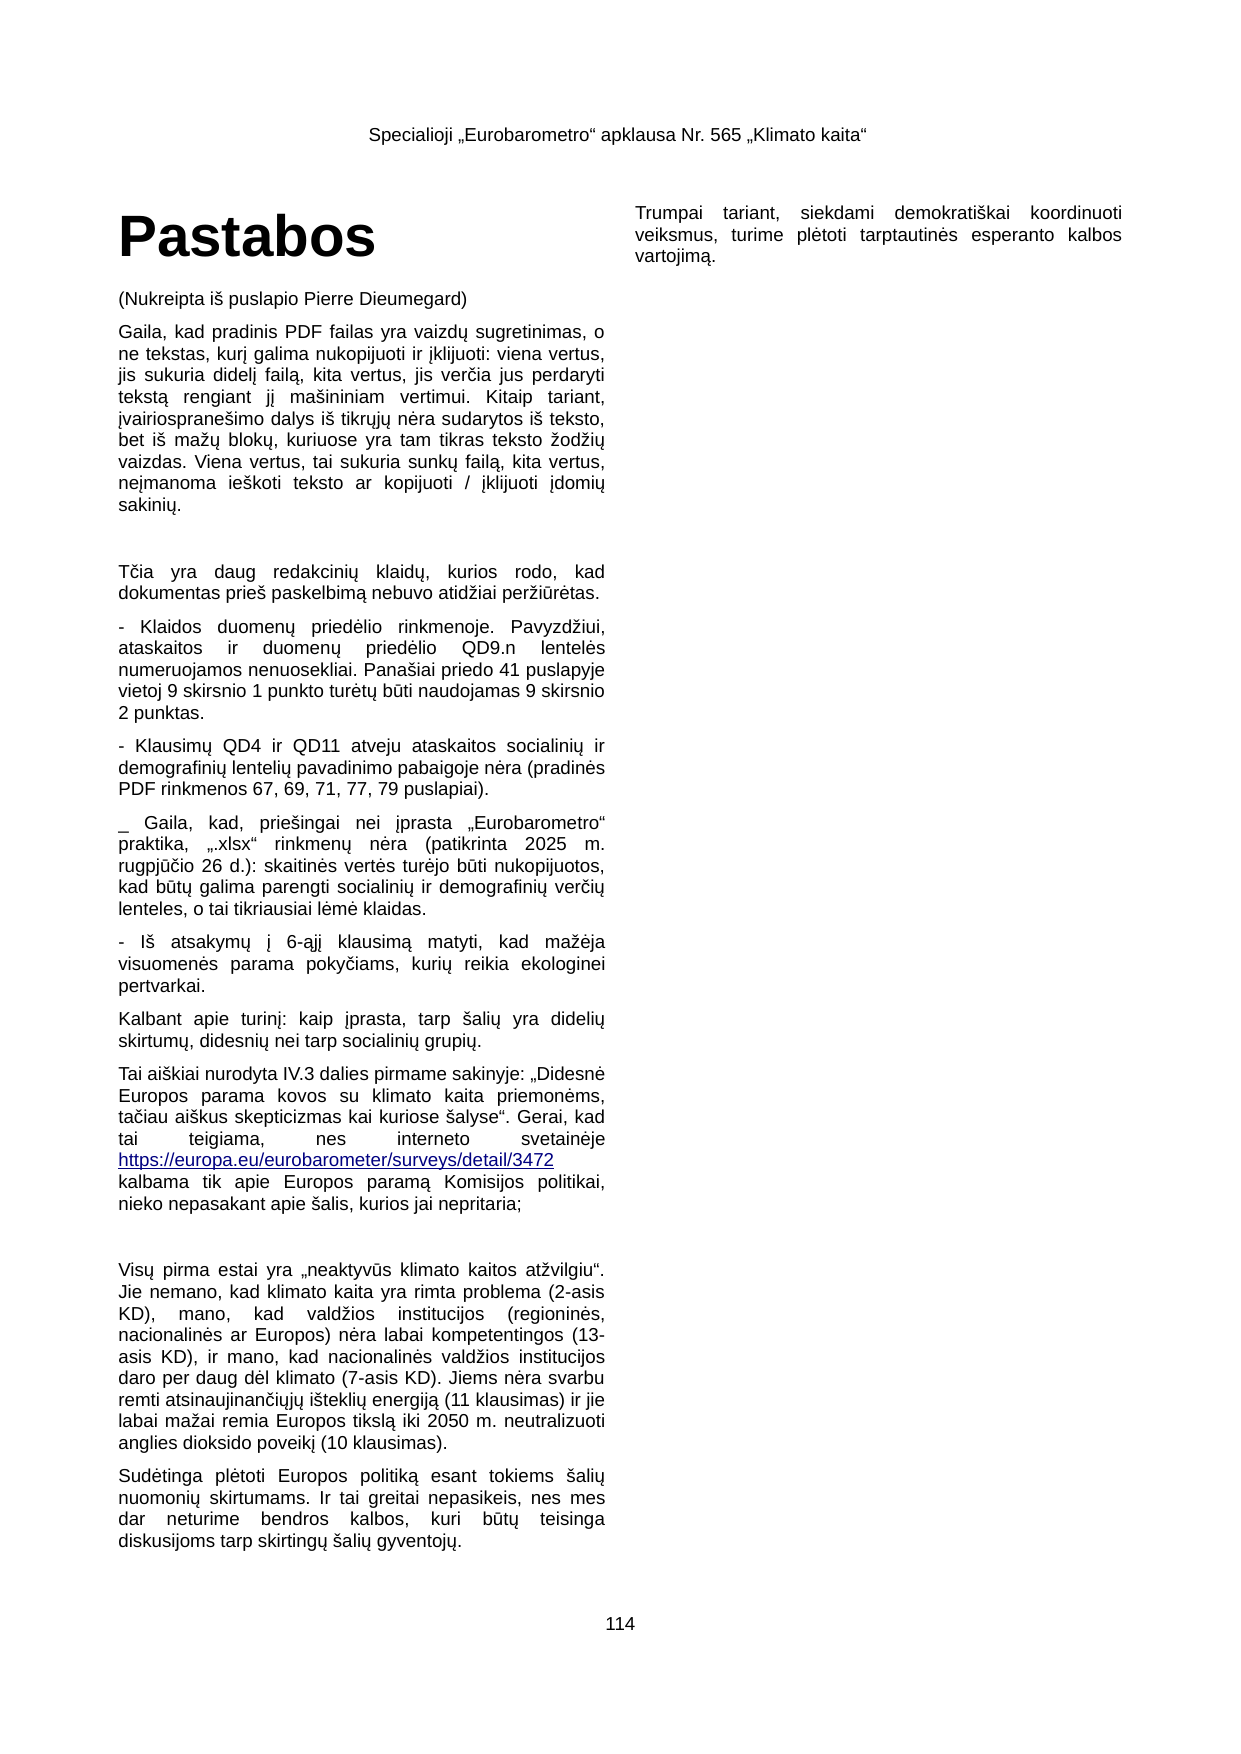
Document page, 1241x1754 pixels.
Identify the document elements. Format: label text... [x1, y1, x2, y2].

text - Iš atsakymų į 6-ąjį klausimą matyti, kad mažėja visuomenės parama pokyčiams, kurių reikia ekologinei pertvarkai. [118, 931, 605, 996]
text - Klausimų QD4 ir QD11 atveju ataskaitos socialinių ir demografinių lentelių pavadinimo pabaigoje nėra (pradinės PDF rinkmenos 67, 69, 71, 77, 79 puslapiai). [118, 735, 605, 800]
text Tčia yra daug redakcinių klaidų, kurios rodo, kad dokumentas prieš paskelbimą nebuvo atidžiai peržiūrėtas. [118, 560, 605, 603]
text Trumpai tariant, siekdami demokratiškai koordinuoti veiksmus, turime plėtoti tarptautinės esperanto kalbos vartojimą. [635, 202, 1122, 267]
text _ Gaila, kad, priešingai nei įprasta „Eurobarometro“ praktika, „.xlsx“ rinkmenų nėra (patikrinta 2025 m. rugpjūčio 26 d.): skaitinės vertės turėjo būti nukopijuotos, kad būtų galima parengti socialinių ir demografinių verčių lenteles, o tai tikriausiai lėmė klaidas. [118, 812, 605, 919]
text Gaila, kad pradinis PDF failas yra vaizdų sugretinimas, o ne tekstas, kurį galima nukopijuoti ir įklijuoti: viena vertus, jis sukuria didelį failą, kita vertus, jis verčia jus perdaryti tekstą rengiant jį mašininiam vertimui. Kitaip tariant, įvairiospranešimo dalys iš tikrųjų nėra sudarytos iš teksto, bet iš mažų blokų, kuriuose yra tam tikras teksto žodžių vaizdas. Viena vertus, tai sukuria sunkų failą, kita vertus, neįmanoma ieškoti teksto ar kopijuoti / įklijuoti įdomių sakinių. [118, 321, 605, 515]
text - Klaidos duomenų priedėlio rinkmenoje. Pavyzdžiui, ataskaitos ir duomenų priedėlio QD9.n lentelės numeruojamos nenuosekliai. Panašiai priedo 41 puslapyje vietoj 9 skirsnio 1 punkto turėtų būti naudojamas 9 skirsnio 2 punktas. [118, 615, 605, 723]
text Tai aiškiai nurodyta IV.3 dalies pirmame sakinyje: „Didesnė Europos parama kovos su klimato kaita priemonėms, tačiau aiškus skepticizmas kai kuriose šalyse“. Gerai, kad tai teigiama, nes interneto svetainėje https://europa.eu/eurobarometer/surveys/detail/3472 kalbama tik apie Europos paramą Komisijos politikai, nieko nepasakant apie šalis, kurios jai nepritaria; [118, 1063, 605, 1214]
text (Nukreipta iš puslapio Pierre Dieumegard) [118, 288, 605, 309]
subtitle Pastabos [118, 202, 605, 269]
text Sudėtinga plėtoti Europos politiką esant tokiems šalių nuomonių skirtumams. Ir tai greitai nepasikeis, nes mes dar neturime bendros kalbos, kuri būtų teisinga diskusijoms tarp skirtingų šalių gyventojų. [118, 1465, 605, 1551]
text Kalbant apie turinį: kaip įprasta, tarp šalių yra didelių skirtumų, didesnių nei tarp socialinių grupių. [118, 1008, 605, 1051]
text Visų pirma estai yra „neaktyvūs klimato kaitos atžvilgiu“. Jie nemano, kad klimato kaita yra rimta problema (2-asis KD), mano, kad valdžios institucijos (regioninės, nacionalinės ar Europos) nėra labai kompetentingos (13-asis KD), ir mano, kad nacionalinės valdžios institucijos daro per daug dėl klimato (7-asis KD). Jiems nėra svarbu remti atsinaujinančiųjų išteklių energiją (11 klausimas) ir jie labai mažai remia Europos tikslą iki 2050 m. neutralizuoti anglies dioksido poveikį (10 klausimas). [118, 1259, 605, 1453]
